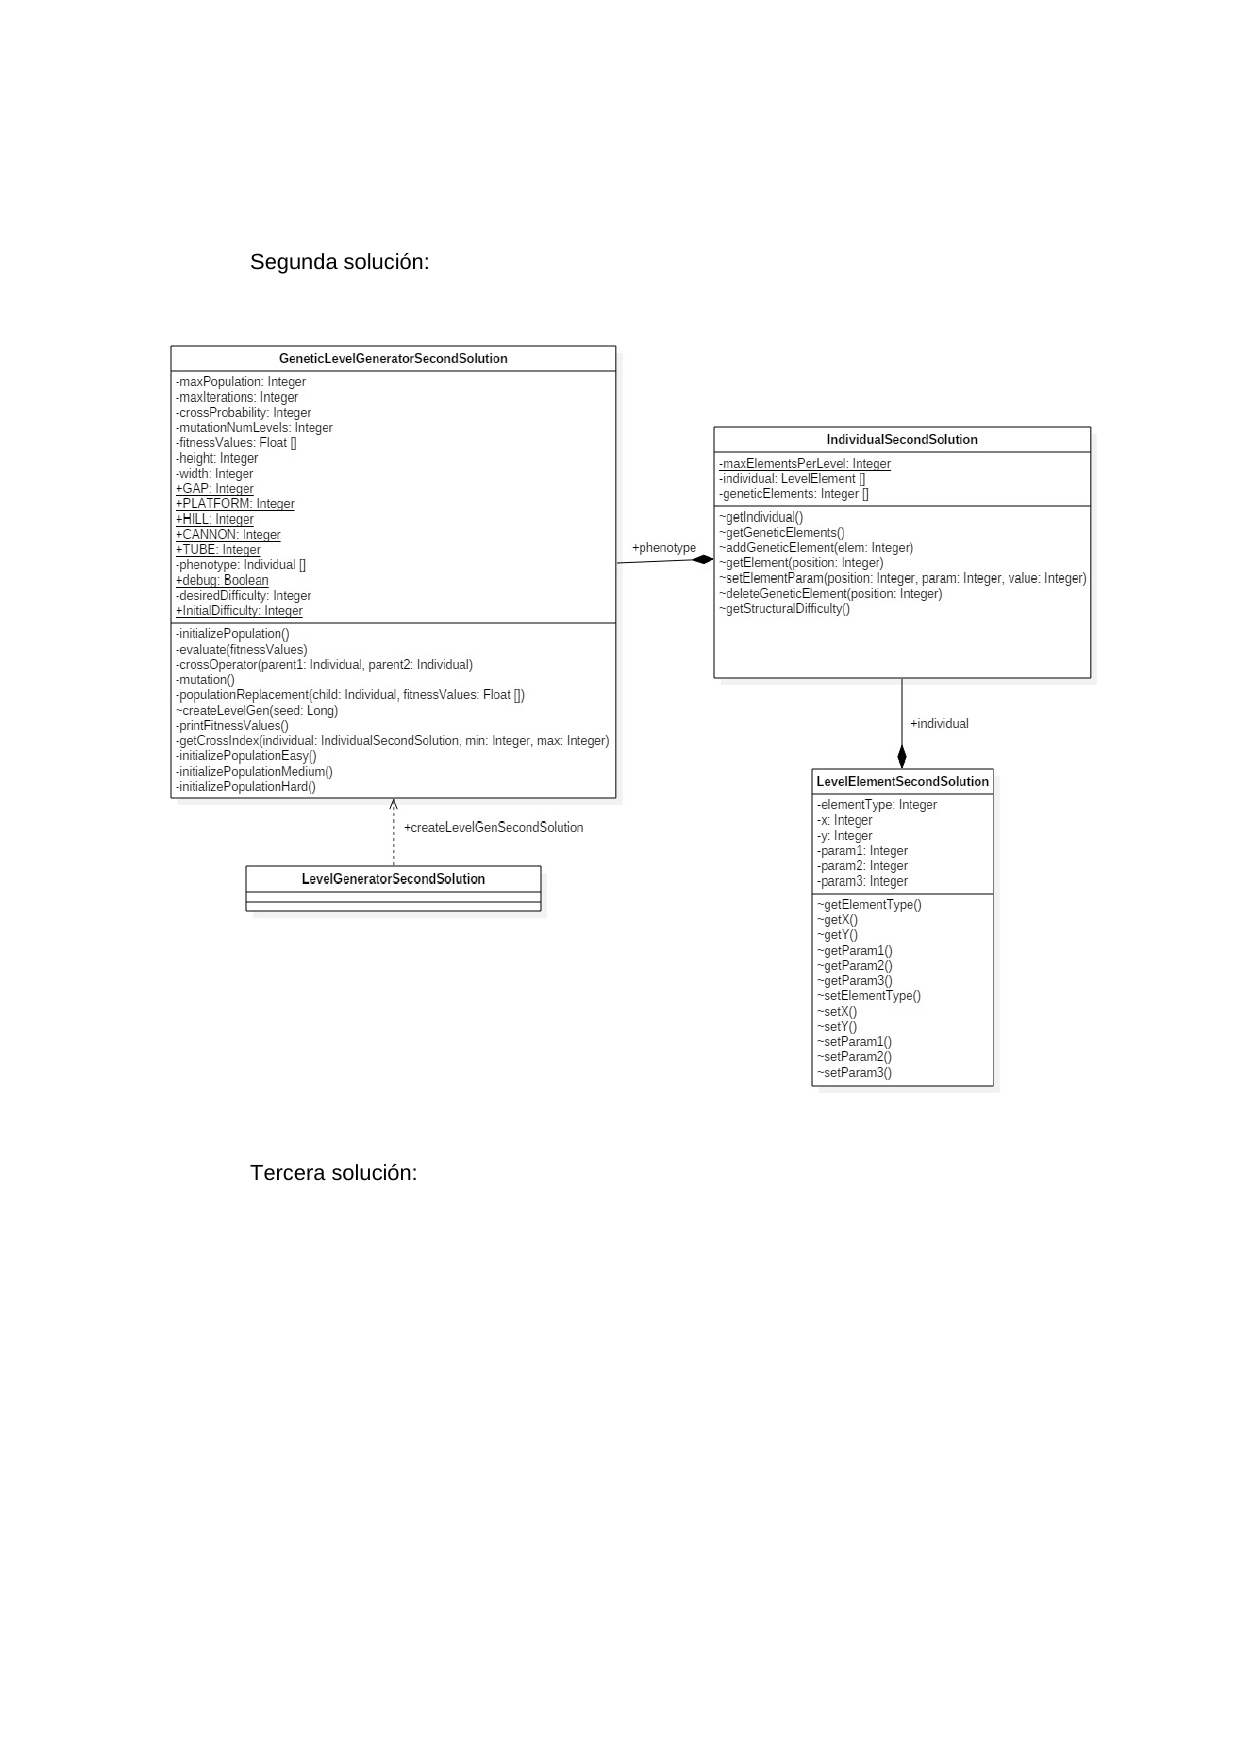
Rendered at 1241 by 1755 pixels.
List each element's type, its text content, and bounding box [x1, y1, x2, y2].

text Segunda solución: [175, 249, 1065, 274]
text Tercera solución: [250, 1159, 1065, 1185]
picture [161, 336, 1127, 1127]
